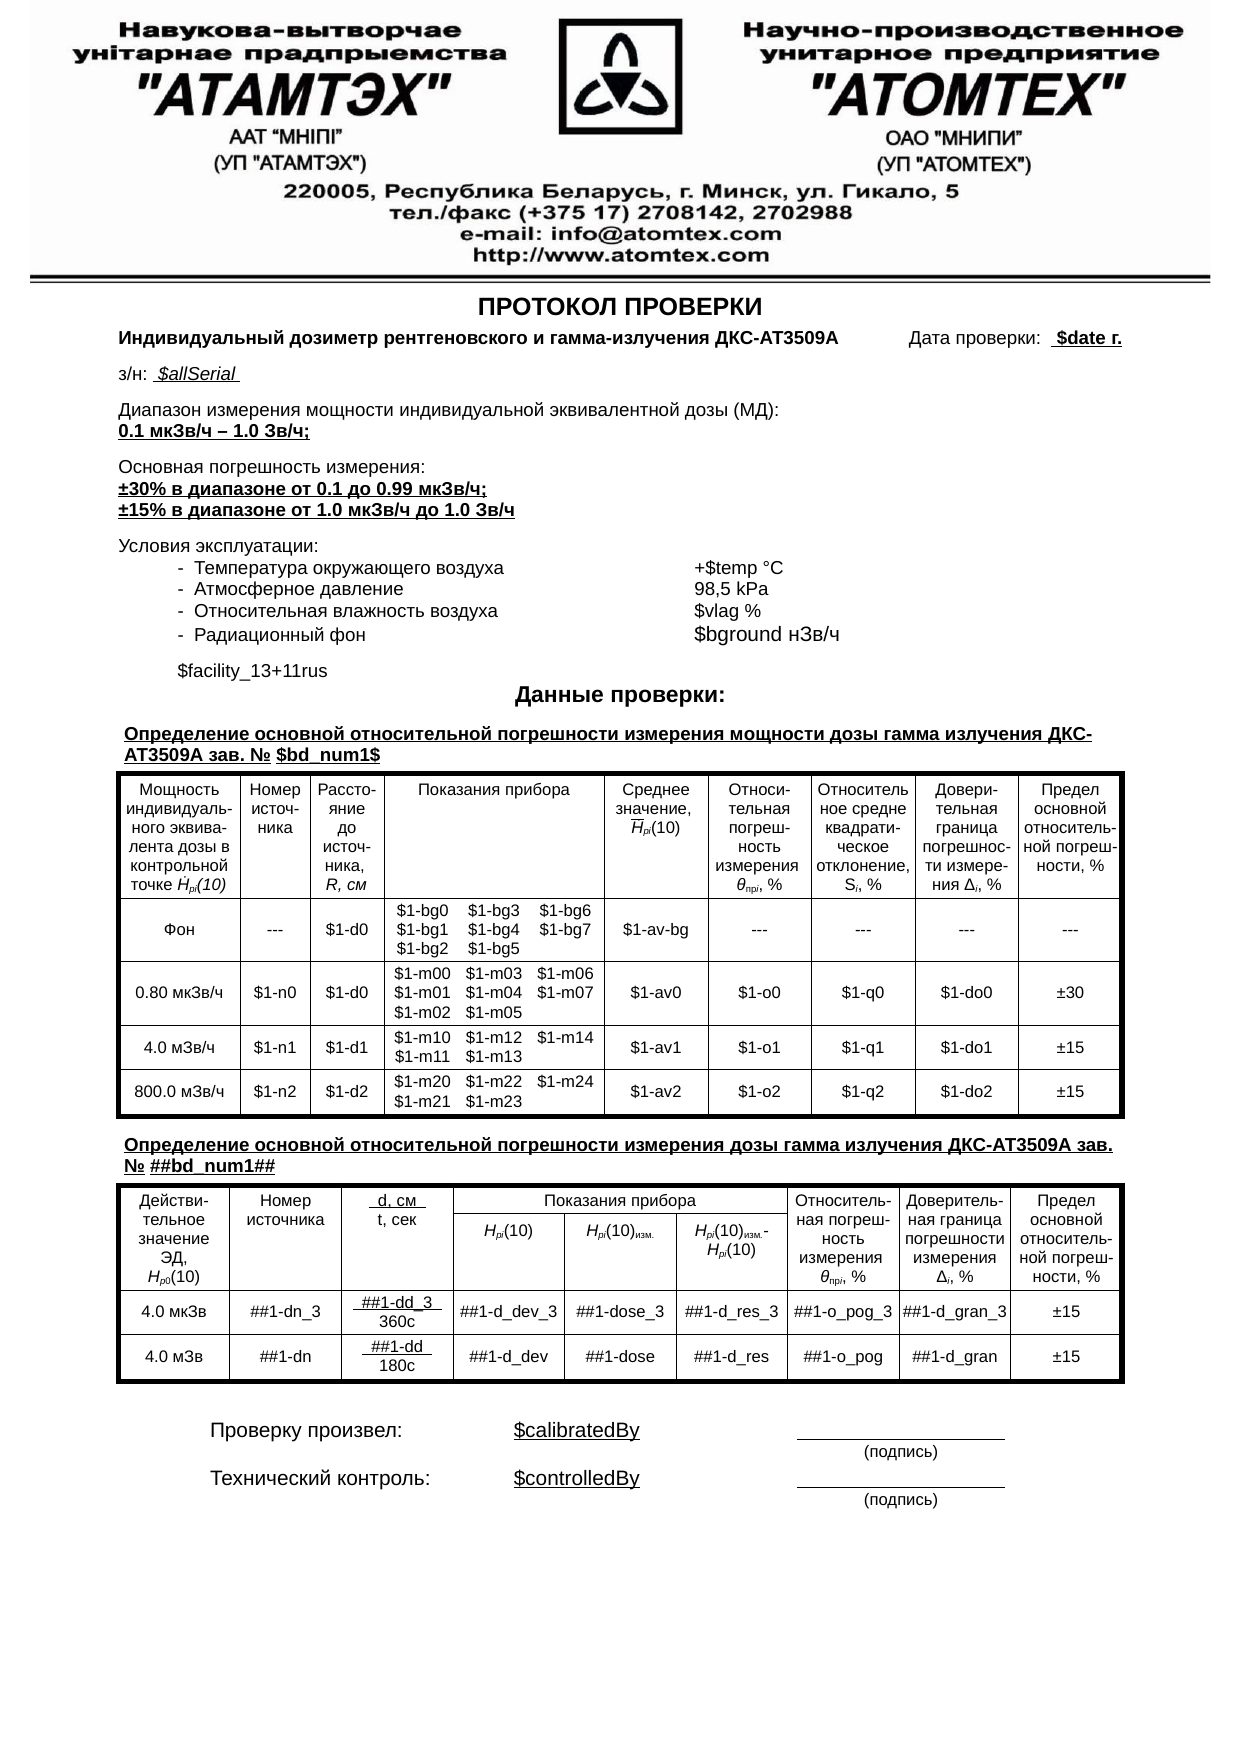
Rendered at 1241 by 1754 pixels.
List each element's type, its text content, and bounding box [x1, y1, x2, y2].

table_cell ##1-o_pog [788, 1335, 899, 1378]
table_cell (подпись) [771, 1490, 1030, 1513]
picture [29, 0, 1211, 285]
table_cell [514, 1490, 771, 1513]
table_cell ##1-o_pog_3 [788, 1291, 899, 1334]
table_cell (подпись) [771, 1442, 1030, 1466]
table_cell d, см t, сек [342, 1188, 453, 1289]
table_cell $1-q2 [812, 1070, 915, 1114]
table_cell Довери-тельная граница погрешнос-ти измере-ния Δi, % [916, 776, 1018, 897]
table_cell $1-n1 [241, 1026, 310, 1069]
table_cell $1-m20 $1-m21 $1-m22 $1-m23 $1-m24 [385, 1070, 604, 1114]
table_cell $1-bg0 $1-bg1 $1-bg2 $1-bg3 $1-bg4 $1-bg5 $1-bg6 $1-bg7 [385, 899, 604, 961]
table_cell Действи-тельное значение ЭД, Hp0(10) [121, 1188, 229, 1289]
table_cell Hpi(10) [454, 1214, 564, 1289]
table_cell Доверитель-ная граница погрешности измерения Δi, % [900, 1188, 1010, 1289]
table_cell $1-d2 [311, 1070, 384, 1114]
table_header Проверку произвел: [210, 1418, 513, 1442]
table_cell ##1-d_res [677, 1335, 787, 1378]
table_cell $1-d0 [311, 899, 384, 961]
table_cell --- [241, 899, 310, 961]
table_cell ##1-dn [230, 1335, 341, 1378]
table_cell $1-do2 [916, 1070, 1018, 1114]
text ±30% в диапазоне от 0.1 до 0.99 мкЗв/ч; [118, 478, 1122, 499]
table_cell Номер источника [230, 1188, 341, 1289]
table_cell ±15 [1019, 1070, 1119, 1114]
table_cell Относитель-ная погреш-ность измерения θпрi, % [788, 1188, 899, 1289]
table_cell $1-do1 [916, 1026, 1018, 1069]
table_cell Hpi(10)изм. [565, 1214, 676, 1289]
table_cell $controlledBy [514, 1466, 771, 1489]
table_cell ##1-dd 180c [342, 1335, 453, 1378]
text Индивидуальный дозиметр рентгеновского и гамма-излучения ДКС-АТ3509A Дата проверки: $date г. [118, 327, 1122, 348]
text - Температура окружающего воздуха +$temp °C [177, 557, 1122, 578]
table_cell ##1-dd_3 360c [342, 1291, 453, 1334]
table_cell ##1-d_gran_3 [900, 1291, 1010, 1334]
table_cell [210, 1490, 513, 1513]
text $facility_13+11rus [118, 660, 1122, 681]
table_cell --- [1019, 899, 1119, 961]
table_cell Номер источ-ника [241, 776, 310, 897]
table_cell $1-m10 $1-m11 $1-m12 $1-m13 $1-m14 [385, 1026, 604, 1069]
table_cell Показания прибора [454, 1188, 787, 1213]
table_cell $1-do0 [916, 962, 1018, 1025]
table_cell [771, 1466, 1030, 1489]
table_cell $1-av1 [605, 1026, 708, 1069]
table_cell Рассто-яние до источ-ника, R, см [311, 776, 384, 897]
table_cell $1-o2 [709, 1070, 811, 1114]
table_cell $1-n0 [241, 962, 310, 1025]
table_cell 4.0 мЗв [121, 1335, 229, 1378]
table_cell ##1-d_dev_3 [454, 1291, 564, 1334]
table_header [771, 1418, 1030, 1442]
text - Относительная влажность воздуха $vlag % [177, 600, 1122, 621]
table_cell $1-q0 [812, 962, 915, 1025]
text Основная погрешность измерения: [118, 456, 1122, 478]
text - Атмосферное давление 98,5 kPa [177, 578, 1122, 600]
table_cell ±15 [1011, 1291, 1119, 1334]
table_cell $1-o0 [709, 962, 811, 1025]
text з/н: $allSerial [118, 363, 1122, 384]
text - Радиационный фон $bground нЗв/ч [177, 621, 1122, 645]
table_cell Относительное средне квадрати-ческое отклонение, Si, % [812, 776, 915, 897]
table_cell ±30 [1019, 962, 1119, 1025]
table_cell ##1-d_res_3 [677, 1291, 787, 1334]
table_cell --- [812, 899, 915, 961]
table_cell $1-av2 [605, 1070, 708, 1114]
table_cell $1-m00 $1-m01 $1-m02 $1-m03 $1-m04 $1-m05 $1-m06 $1-m07 [385, 962, 604, 1025]
table_cell --- [916, 899, 1018, 961]
table_cell 4.0 мкЗв [121, 1291, 229, 1334]
table_cell [514, 1442, 771, 1466]
table_cell ##1-d_gran [900, 1335, 1010, 1378]
table_cell Относи-тельная погреш-ность измерения θпрi, % [709, 776, 811, 897]
table_cell 4.0 мЗв/ч [121, 1026, 240, 1069]
text ПРОТОКОЛ ПРОВЕРКИ [118, 292, 1122, 321]
table_cell Предел основной относитель-ной погреш-ности, % [1019, 776, 1119, 897]
table_cell $1-q1 [812, 1026, 915, 1069]
table_cell ##1-dose [565, 1335, 676, 1378]
table_cell Среднее значение, Ḣpi(10) [605, 776, 708, 897]
table_cell ±15 [1019, 1026, 1119, 1069]
table_cell Мощность индивидуаль-ного эквива-лента дозы в контрольной точке Ḣpi(10) [121, 776, 240, 897]
table_cell 0.80 мкЗв/ч [121, 962, 240, 1025]
table_cell Технический контроль: [210, 1466, 513, 1489]
table_cell $1-o1 [709, 1026, 811, 1069]
table_cell Предел основной относитель-ной погреш-ности, % [1011, 1188, 1119, 1289]
table_cell Hpi(10)изм.-Hpi(10) [677, 1214, 787, 1289]
table_cell Фон [121, 899, 240, 961]
table_cell Показания прибора [385, 776, 604, 897]
table_cell ##1-d_dev [454, 1335, 564, 1378]
table_cell $1-d0 [311, 962, 384, 1025]
table_cell 800.0 мЗв/ч [121, 1070, 240, 1114]
table_header Определение основной относительной погрешности измерения мощности дозы гамма излучения ДКС-АТ3509A зав. № $bd_num1$ [118, 708, 1122, 771]
table_cell --- [709, 899, 811, 961]
text ±15% в диапазоне от 1.0 мкЗв/ч до 1.0 Зв/ч [118, 499, 1122, 521]
table_cell $1-d1 [311, 1026, 384, 1069]
text 0.1 мкЗв/ч – 1.0 Зв/ч; [118, 420, 1122, 442]
table_header Определение основной относительной погрешности измерения дозы гамма излучения ДКС-АТ3509A зав. № ##bd_num1## [118, 1119, 1122, 1182]
table_cell [210, 1442, 513, 1466]
text Диапазон измерения мощности индивидуальной эквивалентной дозы (МД): [118, 398, 1122, 420]
text Условия эксплуатации: [118, 535, 1122, 557]
table_cell ±15 [1011, 1335, 1119, 1378]
table_cell $1-av-bg [605, 899, 708, 961]
text Данные проверки: [118, 681, 1122, 708]
table_cell ##1-dose_3 [565, 1291, 676, 1334]
table_cell $1-n2 [241, 1070, 310, 1114]
table_cell ##1-dn_3 [230, 1291, 341, 1334]
table_header $calibratedBy [514, 1418, 771, 1442]
table_cell $1-av0 [605, 962, 708, 1025]
